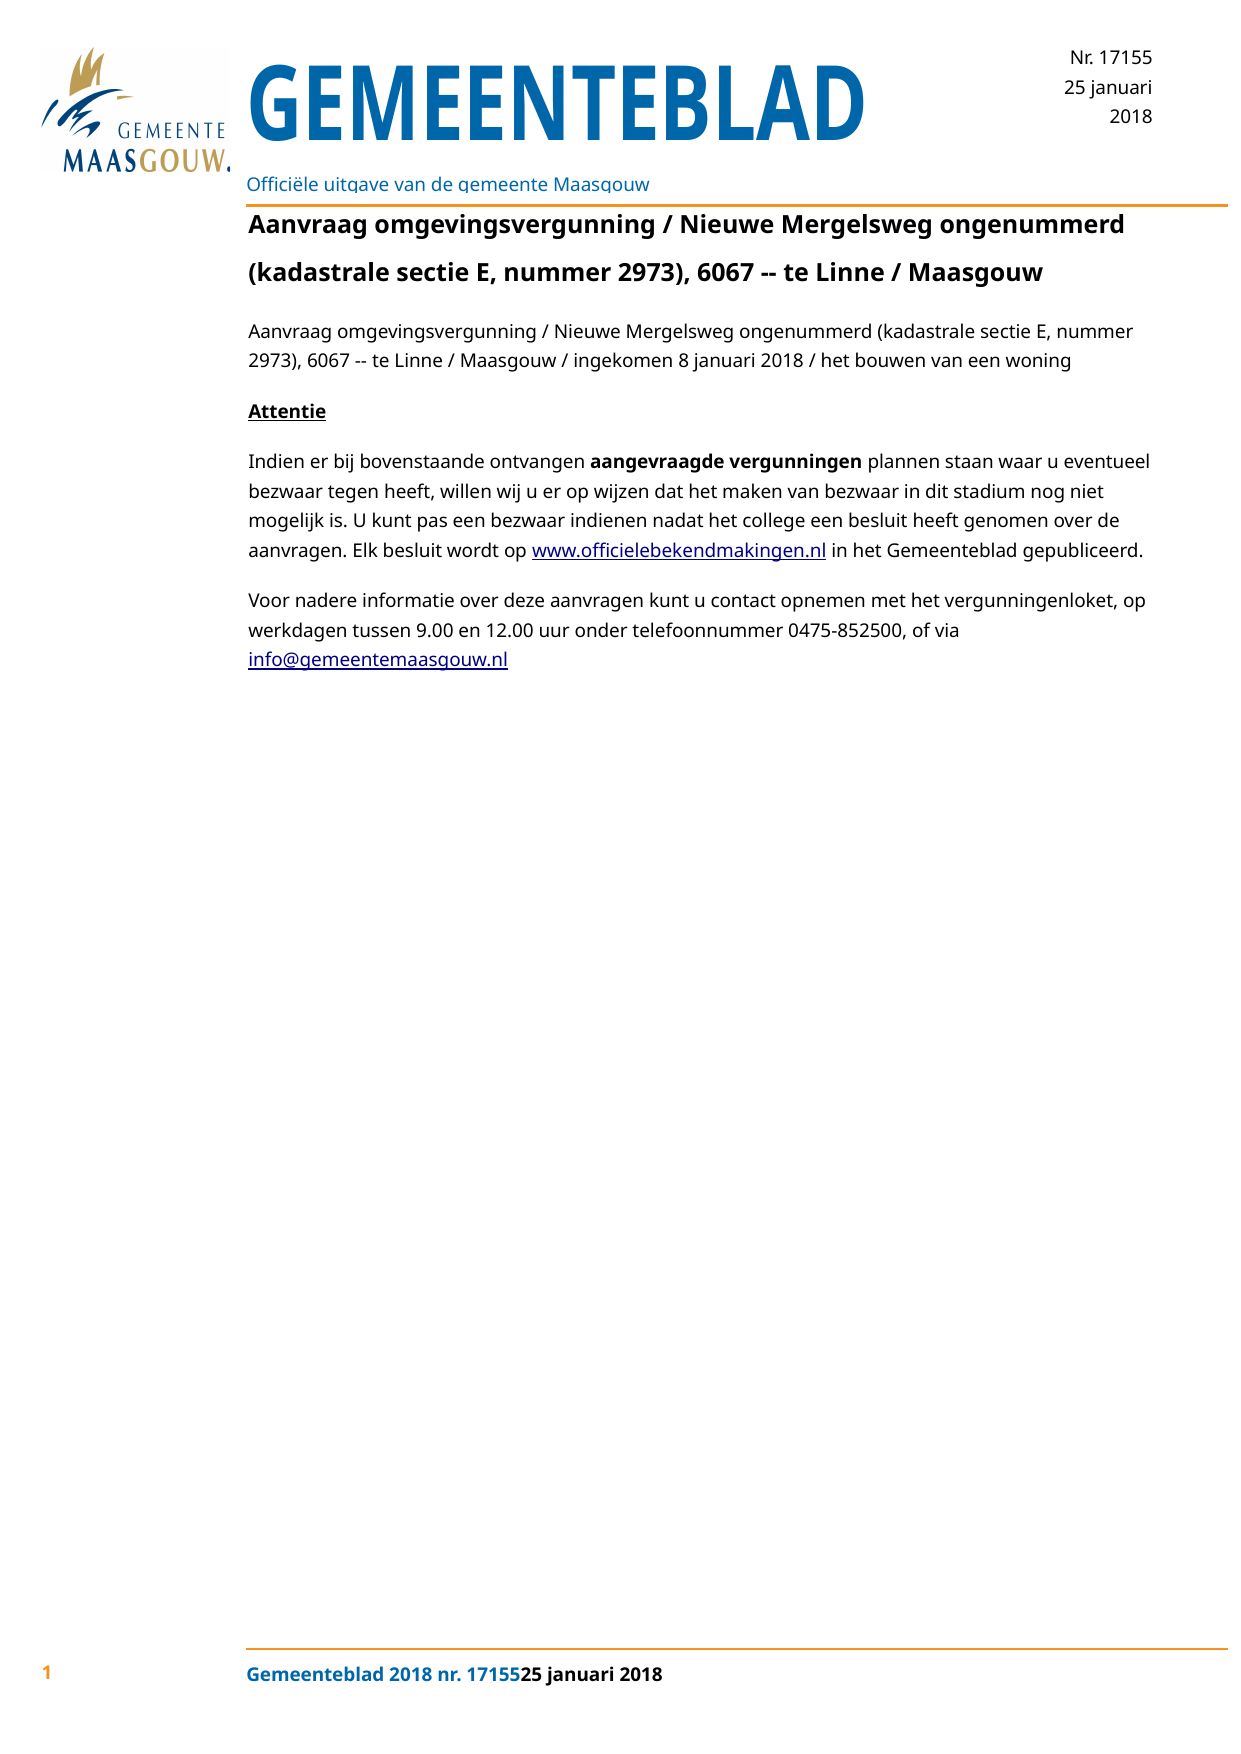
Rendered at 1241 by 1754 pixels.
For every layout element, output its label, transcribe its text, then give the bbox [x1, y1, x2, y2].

picture [41, 47, 231, 172]
text Voor nadere informatie over deze aanvragen kunt u contact opnemen met het vergunningenloket, op werkdagen tussen 9.00 en 12.00 uur onder telefoonnummer 0475-852500, of via info@gemeentemaasgouw.nl [248, 587, 1152, 672]
text Attentie [248, 398, 1152, 424]
text Indien er bij bovenstaande ontvangen aangevraagde vergunningen plannen staan waar u eventueel bezwaar tegen heeft, willen wij u er op wijzen dat het maken van bezwaar in dit stadium nog niet mogelijk is. U kunt pas een bezwaar indienen nadat het college een besluit heeft genomen over de aanvragen. Elk besluit wordt op www.officielebekendmakingen.nl in het Gemeenteblad gepubliceerd. [248, 448, 1152, 563]
text Aanvraag omgevingsvergunning / Nieuwe Mergelsweg ongenummerd (kadastrale sectie E, nummer 2973), 6067 -- te Linne / Maasgouw [248, 207, 1152, 288]
text Aanvraag omgevingsvergunning / Nieuwe Mergelsweg ongenummerd (kadastrale sectie E, nummer 2973), 6067 -- te Linne / Maasgouw / ingekomen 8 januari 2018 / het bouwen van een woning [248, 318, 1152, 373]
